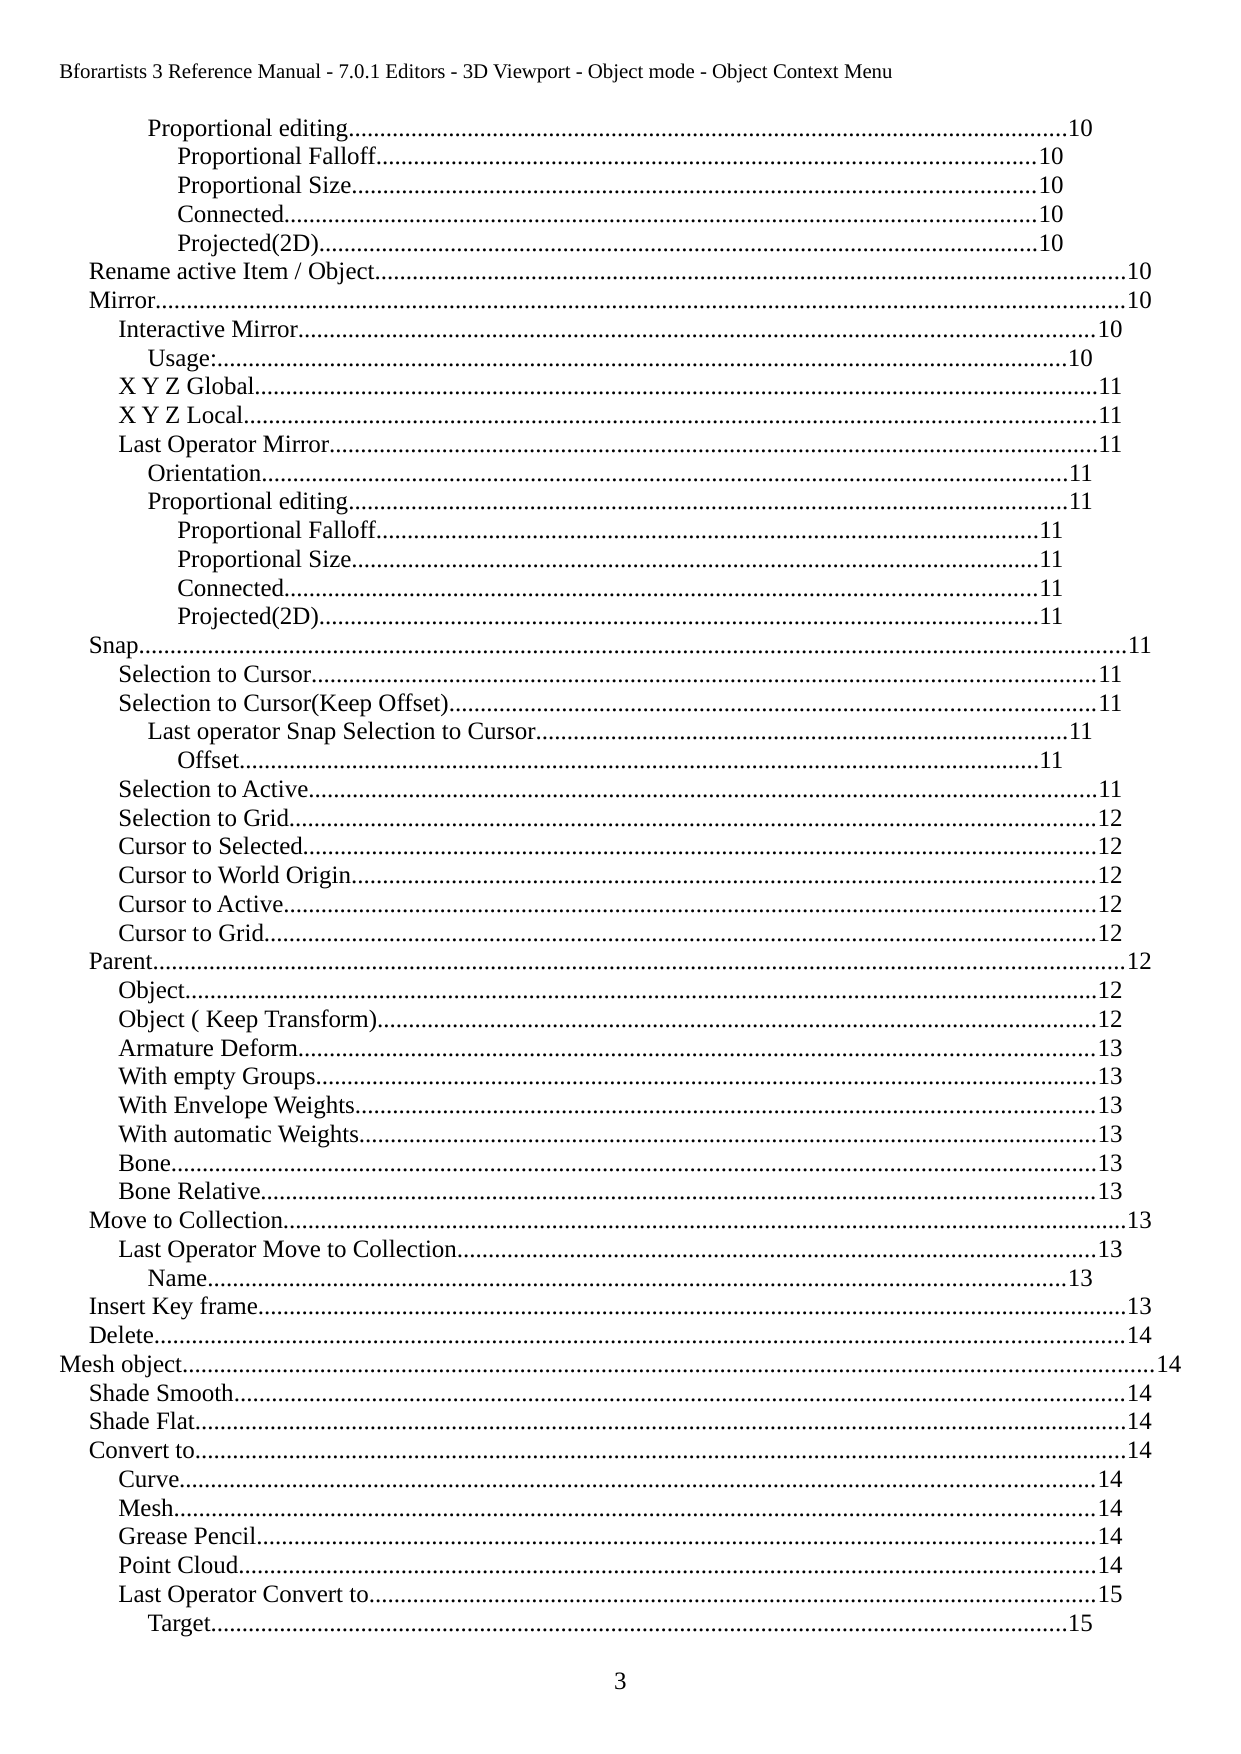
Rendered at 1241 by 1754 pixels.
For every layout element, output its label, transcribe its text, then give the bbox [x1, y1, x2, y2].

text Point Cloud 14 [118, 1550, 1181, 1579]
text Proportional Falloff 10 [177, 141, 1181, 170]
text Bone Relative 13 [118, 1176, 1181, 1205]
text Cursor to Grid 12 [118, 918, 1181, 946]
text Mirror 10 [88, 285, 1181, 314]
text Proportional editing 10 [147, 113, 1181, 141]
text Object ( Keep Transform) 12 [118, 1004, 1181, 1033]
text Projected(2D) 11 [177, 601, 1181, 630]
text Shade Flat 14 [88, 1406, 1181, 1435]
text Last Operator Mirror 11 [118, 429, 1181, 458]
text With empty Groups 13 [118, 1061, 1181, 1090]
text Last Operator Convert to 15 [118, 1579, 1181, 1608]
text Mesh object 14 [59, 1349, 1181, 1378]
text Selection to Active 11 [118, 774, 1181, 803]
text Last operator Snap Selection to Cursor 11 [147, 716, 1181, 745]
text Armature Deform 13 [118, 1033, 1181, 1061]
text Name 13 [147, 1263, 1181, 1291]
text Selection to Grid 12 [118, 803, 1181, 831]
text Rename active Item / Object 10 [88, 256, 1181, 285]
text Selection to Cursor 11 [118, 659, 1181, 688]
text Proportional Size 11 [177, 544, 1181, 573]
text Offset 11 [177, 745, 1181, 774]
text Mesh 14 [118, 1493, 1181, 1521]
text Connected 11 [177, 573, 1181, 601]
text Convert to 14 [88, 1435, 1181, 1464]
text Parent 12 [88, 946, 1181, 975]
text With Envelope Weights 13 [118, 1090, 1181, 1119]
text Move to Collection 13 [88, 1205, 1181, 1234]
text X Y Z Local 11 [118, 400, 1181, 429]
text Insert Key frame 13 [88, 1291, 1181, 1320]
text Proportional Falloff 11 [177, 515, 1181, 544]
text Snap 11 [88, 630, 1181, 659]
text Connected 10 [177, 199, 1181, 228]
text Curve 14 [118, 1464, 1181, 1493]
text Last Operator Move to Collection 13 [118, 1234, 1181, 1263]
text Cursor to Selected 12 [118, 831, 1181, 860]
text Grease Pencil 14 [118, 1521, 1181, 1550]
text Target 15 [147, 1608, 1181, 1636]
text Delete 14 [88, 1320, 1181, 1349]
text Projected(2D) 10 [177, 228, 1181, 256]
text Object 12 [118, 975, 1181, 1004]
text Cursor to World Origin 12 [118, 860, 1181, 889]
text Orientation 11 [147, 458, 1181, 486]
text Usage: 10 [147, 343, 1181, 371]
text Interactive Mirror 10 [118, 314, 1181, 343]
text Cursor to Active 12 [118, 889, 1181, 918]
text Proportional editing 11 [147, 486, 1181, 515]
text Selection to Cursor(Keep Offset) 11 [118, 688, 1181, 716]
text Proportional Size 10 [177, 170, 1181, 199]
text With automatic Weights 13 [118, 1119, 1181, 1148]
text Shade Smooth 14 [88, 1378, 1181, 1406]
text Bone 13 [118, 1148, 1181, 1176]
text X Y Z Global 11 [118, 371, 1181, 400]
